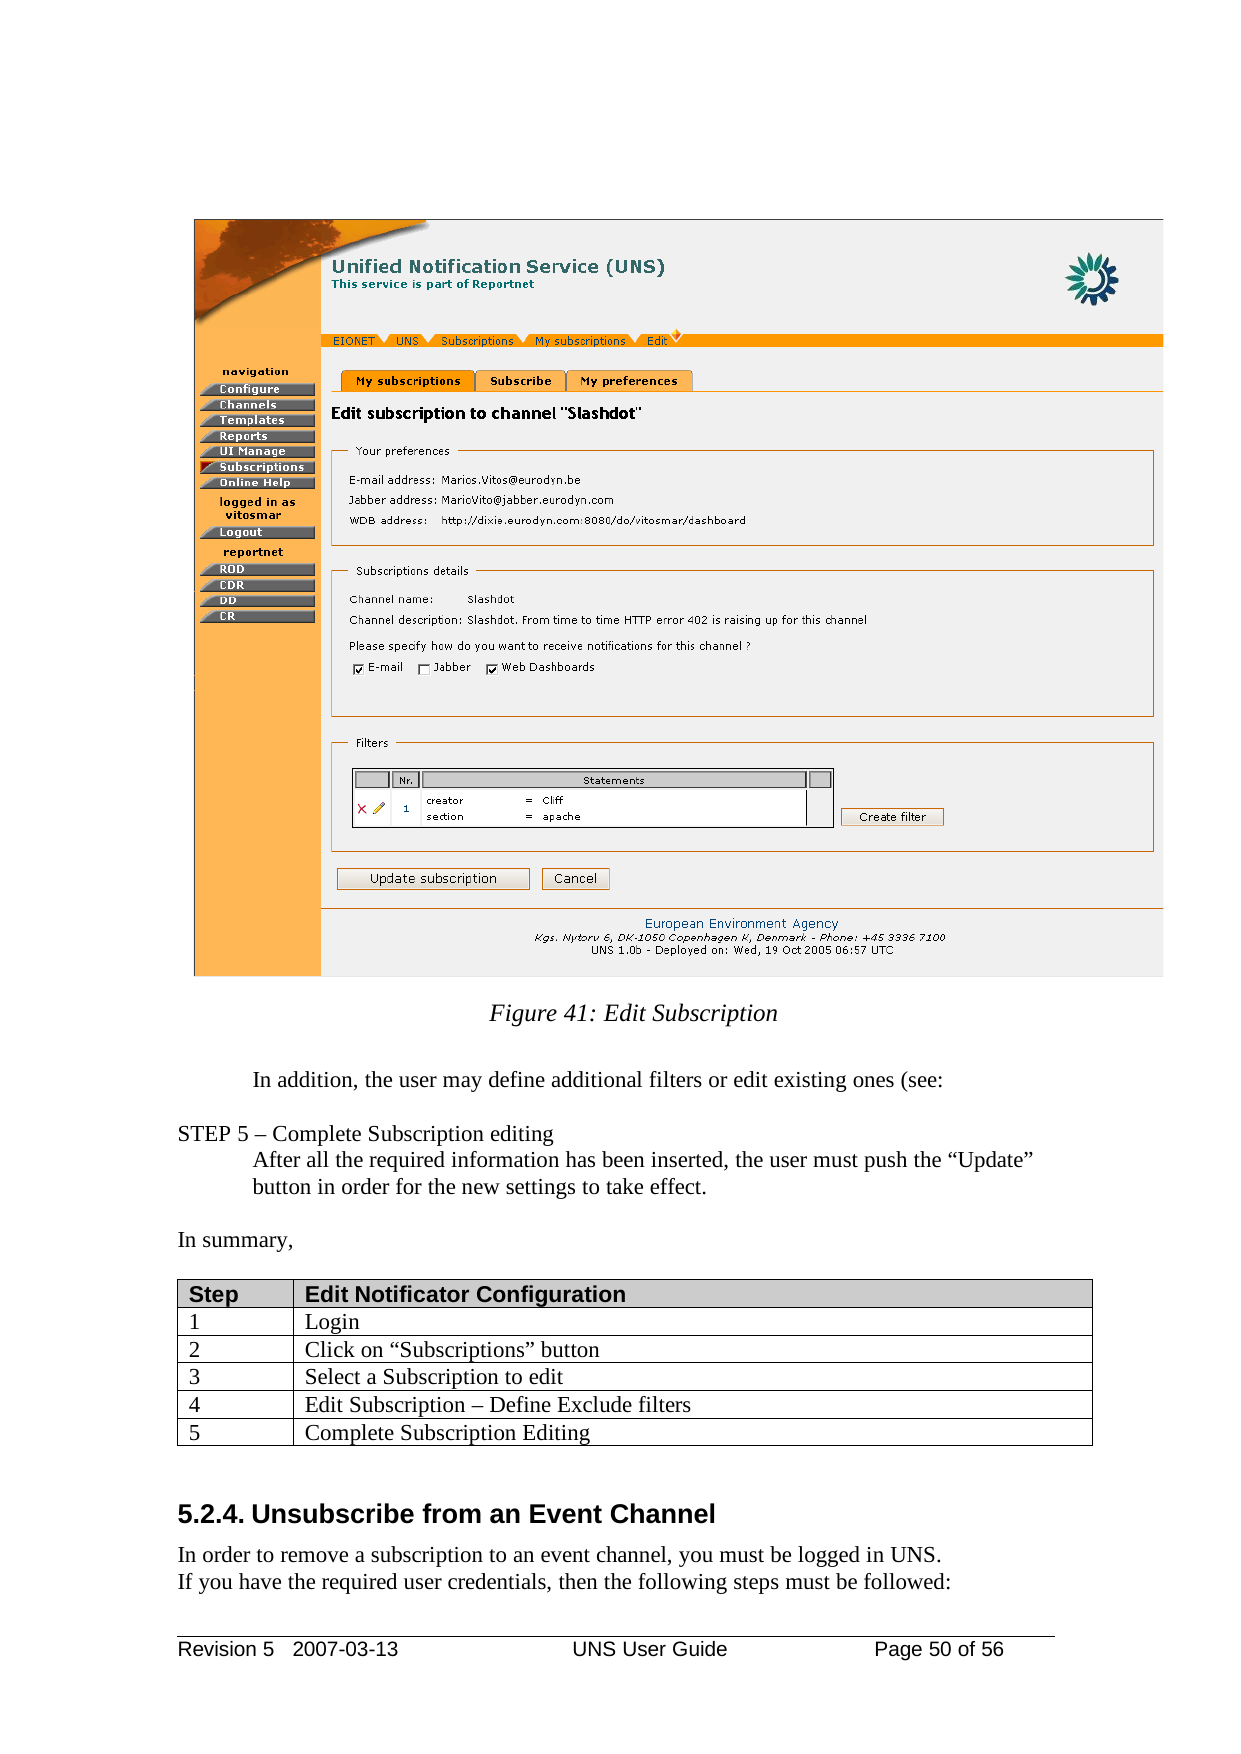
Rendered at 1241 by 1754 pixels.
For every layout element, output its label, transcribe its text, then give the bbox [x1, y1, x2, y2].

table_header Edit Notificator Configuration [294, 1280, 1092, 1307]
table_cell 5 [178, 1419, 293, 1445]
table_cell Select a Subscription to edit [294, 1363, 1092, 1390]
picture [193, 219, 1164, 977]
table_cell Login [294, 1308, 1092, 1334]
table_cell 2 [178, 1336, 293, 1362]
table_cell 4 [178, 1391, 293, 1417]
table_cell 1 [178, 1308, 293, 1334]
subtitle Unsubscribe from an Event Channel [177, 1498, 1092, 1529]
table_cell Edit Subscription – Define Exclude filters [294, 1391, 1092, 1417]
text In summary, [177, 1226, 1092, 1252]
table_header Step [178, 1280, 293, 1307]
text STEP 5 – Complete Subscription editing [177, 1119, 1092, 1146]
text Figure 41: Edit Subscription [177, 998, 1092, 1027]
text If you have the required user credentials, then the following steps must be followed: [177, 1568, 1092, 1594]
table_cell Click on “Subscriptions” button [294, 1336, 1092, 1362]
table_cell Complete Subscription Editing [294, 1419, 1092, 1445]
table_cell 3 [178, 1363, 293, 1390]
text In addition, the user may define additional filters or edit existing ones (see: [252, 1066, 1092, 1093]
text In order to remove a subscription to an event channel, you must be logged in UNS. [177, 1541, 1092, 1568]
text After all the required information has been inserted, the user must push the “Update” button in order for the new settings to take effect. [252, 1146, 1092, 1199]
